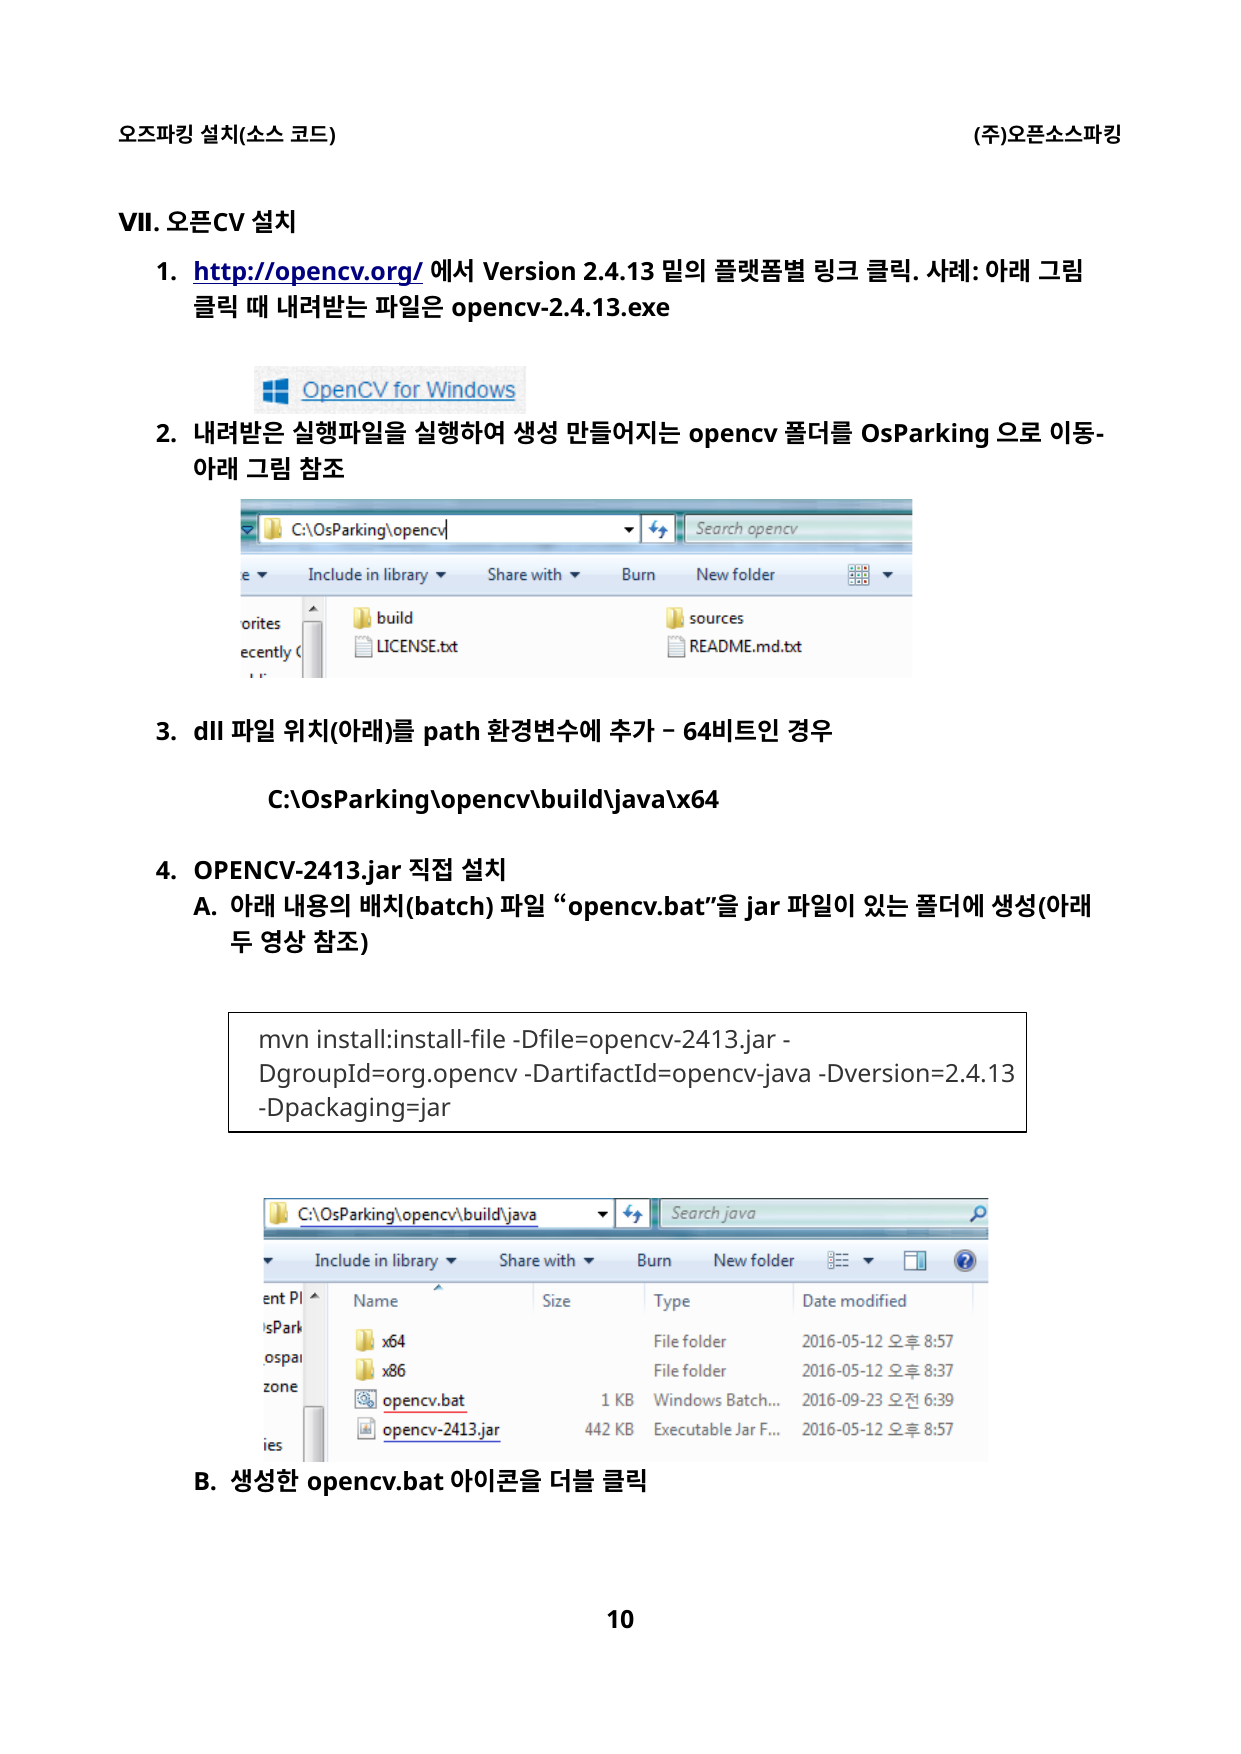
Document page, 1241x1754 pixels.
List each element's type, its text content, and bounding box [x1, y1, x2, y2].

list 아래 내용의 배치(batch) 파일 “opencv.bat”을 jar 파일이 있는 폴더에 생성(아래 두 영상 참조) [193, 887, 1122, 1181]
picture [240, 499, 913, 678]
list dll 파일 위치(아래)를 path 환경변수에 추가 – 64비트인 경우 [156, 712, 1122, 748]
list C:\OsParking\opencv\build\java\x64 [156, 748, 1122, 850]
subtitle Ⅶ. 오픈CV 설치 [118, 203, 1122, 239]
list OPENCV-2413.jar 직접 설치 [156, 850, 1122, 887]
picture [263, 1198, 989, 1462]
list http://opencv.org/ 에서 Version 2.4.13 밑의 플랫폼별 링크 클릭. 사례: 아래 그림 클릭 때 내려받는 파일은 opencv-2.4.13.exe [156, 252, 1122, 358]
picture [254, 366, 527, 414]
list 생성한 opencv.bat 아이콘을 더블 클릭 [193, 1181, 1122, 1497]
list 내려받은 실행파일을 실행하여 생성 만들어지는 opencv 폴더를 OsParking 으로 이동- 아래 그림 참조 [156, 358, 1122, 486]
